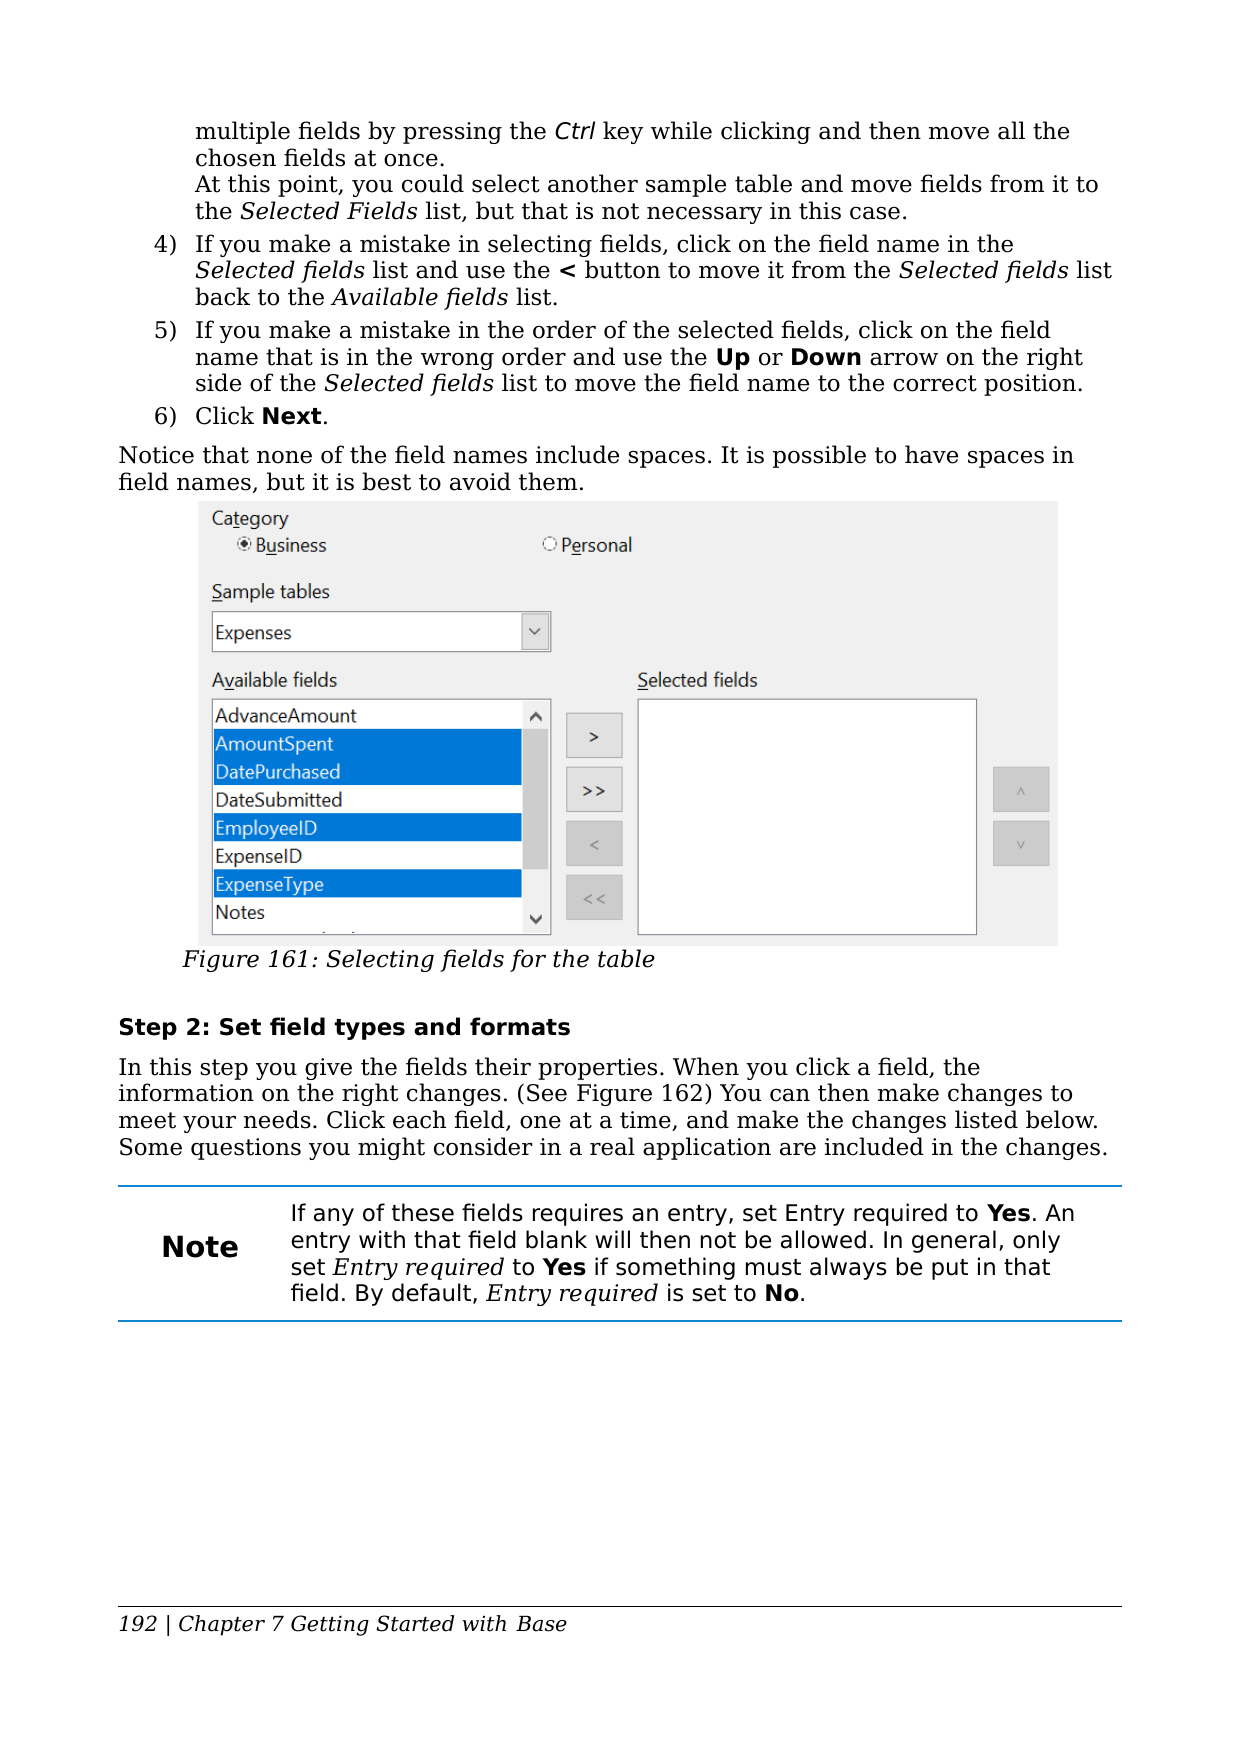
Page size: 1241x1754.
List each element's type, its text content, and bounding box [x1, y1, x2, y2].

text Figure 161: Selecting fields for the table [183, 943, 1058, 972]
text In this step you give the fields their properties. When you click a field, the information on the right changes. (See Figure 162) You can then make changes to meet your needs. Click each field, one at a time, and make the changes listed below. Some questions you might consider in a real application are included in the changes. [118, 1054, 1122, 1160]
list multiple fields by pressing the Ctrl key while clicking and then move all the chosen fields at once. At this point, you could select another sample table and move fields from it to the Selected Fields list, but that is not necessary in this case. [177, 118, 1122, 225]
table_header Note [118, 1187, 281, 1320]
table_header If any of these fields requires an entry, set Entry required to Yes. An entry with that field blank will then not be allowed. In general, only set Entry required to Yes if something must always be put in that field. By default, Entry required is set to No. [281, 1187, 1122, 1320]
list If you make a mistake in selecting fields, click on the field name in the Selected fields list and use the < button to move it from the Selected fields list back to the Available fields list. [177, 231, 1122, 311]
text Notice that none of the field names include spaces. It is possible to have spaces in field names, but it is best to avoid them. [118, 443, 1122, 496]
picture [198, 501, 1058, 946]
list Click Next. [177, 403, 1122, 430]
list If you make a mistake in the order of the selected fields, click on the field name that is in the wrong order and use the Up or Down arrow on the right side of the Selected fields list to move the field name to the correct position. [177, 317, 1122, 397]
text Step 2: Set field types and formats [118, 1014, 1122, 1041]
